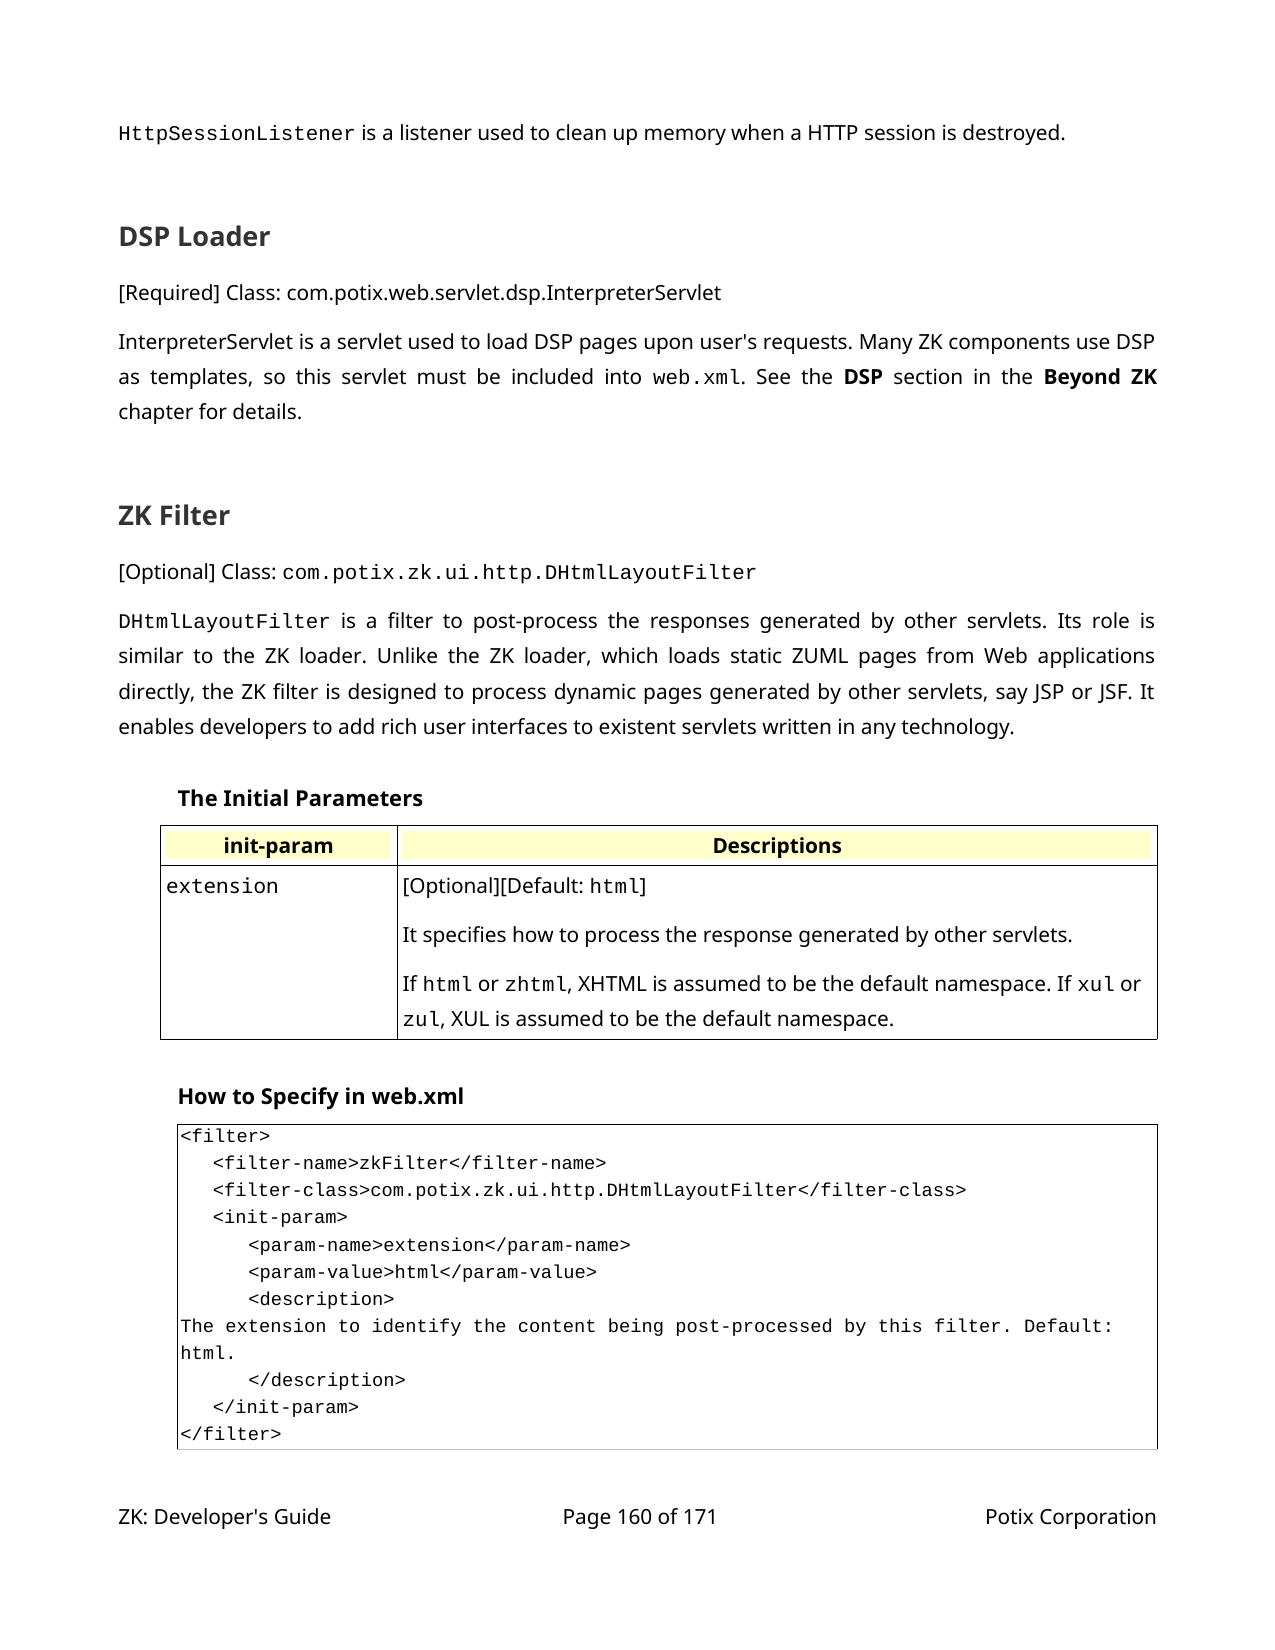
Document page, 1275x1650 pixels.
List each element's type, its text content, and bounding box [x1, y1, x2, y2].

text <param-name>extension</param-name> [178, 1232, 1157, 1257]
text </description> [178, 1368, 1157, 1392]
table_header init-param [161, 826, 397, 865]
subtitle How to Specify in web.xml [177, 1081, 1157, 1111]
text [Optional] Class: com.potix.zk.ui.http.DHtmlLayoutFilter [118, 557, 1157, 586]
text <description> [178, 1287, 1157, 1311]
text <filter-class>com.potix.zk.ui.http.DHtmlLayoutFilter</filter-class> [178, 1178, 1157, 1202]
text </init-param> [178, 1395, 1157, 1419]
subtitle ZK Filter [118, 497, 1157, 533]
text <filter-name>zkFilter</filter-name> [178, 1151, 1157, 1175]
table_cell [Optional][Default: html] It specifies how to process the response generated by other servlets. If html or zhtml, XHTML is assumed to be the default namespace. If xul or zul, XUL is assumed to be the default namespace. [398, 866, 1157, 1039]
text The extension to identify the content being post-processed by this filter. Default: html. [178, 1314, 1157, 1365]
text </filter> [178, 1422, 1157, 1449]
subtitle The Initial Parameters [177, 783, 1157, 813]
table_header Descriptions [398, 826, 1157, 865]
text DHtmlLayoutFilter is a filter to post-process the responses generated by other servlets. Its role is similar to the ZK loader. Unlike the ZK loader, which loads static ZUML pages from Web applications directly, the ZK filter is designed to process dynamic pages generated by other servlets, say JSP or JSF. It enables developers to add rich user interfaces to existent servlets written in any technology. [118, 606, 1157, 740]
subtitle DSP Loader [118, 217, 1157, 254]
text InterpreterServlet is a servlet used to load DSP pages upon user's requests. Many ZK components use DSP as templates, so this servlet must be included into web.xml. See the DSP section in the Beyond ZK chapter for details. [118, 327, 1157, 426]
text <param-value>html</param-value> [178, 1259, 1157, 1284]
table_cell extension [161, 866, 397, 1039]
text HttpSessionListener is a listener used to clean up memory when a HTTP session is destroyed. [118, 118, 1157, 147]
text [Required] Class: com.potix.web.servlet.dsp.InterpreterServlet [118, 278, 1157, 306]
text <init-param> [178, 1205, 1157, 1229]
text <filter> [178, 1125, 1157, 1148]
